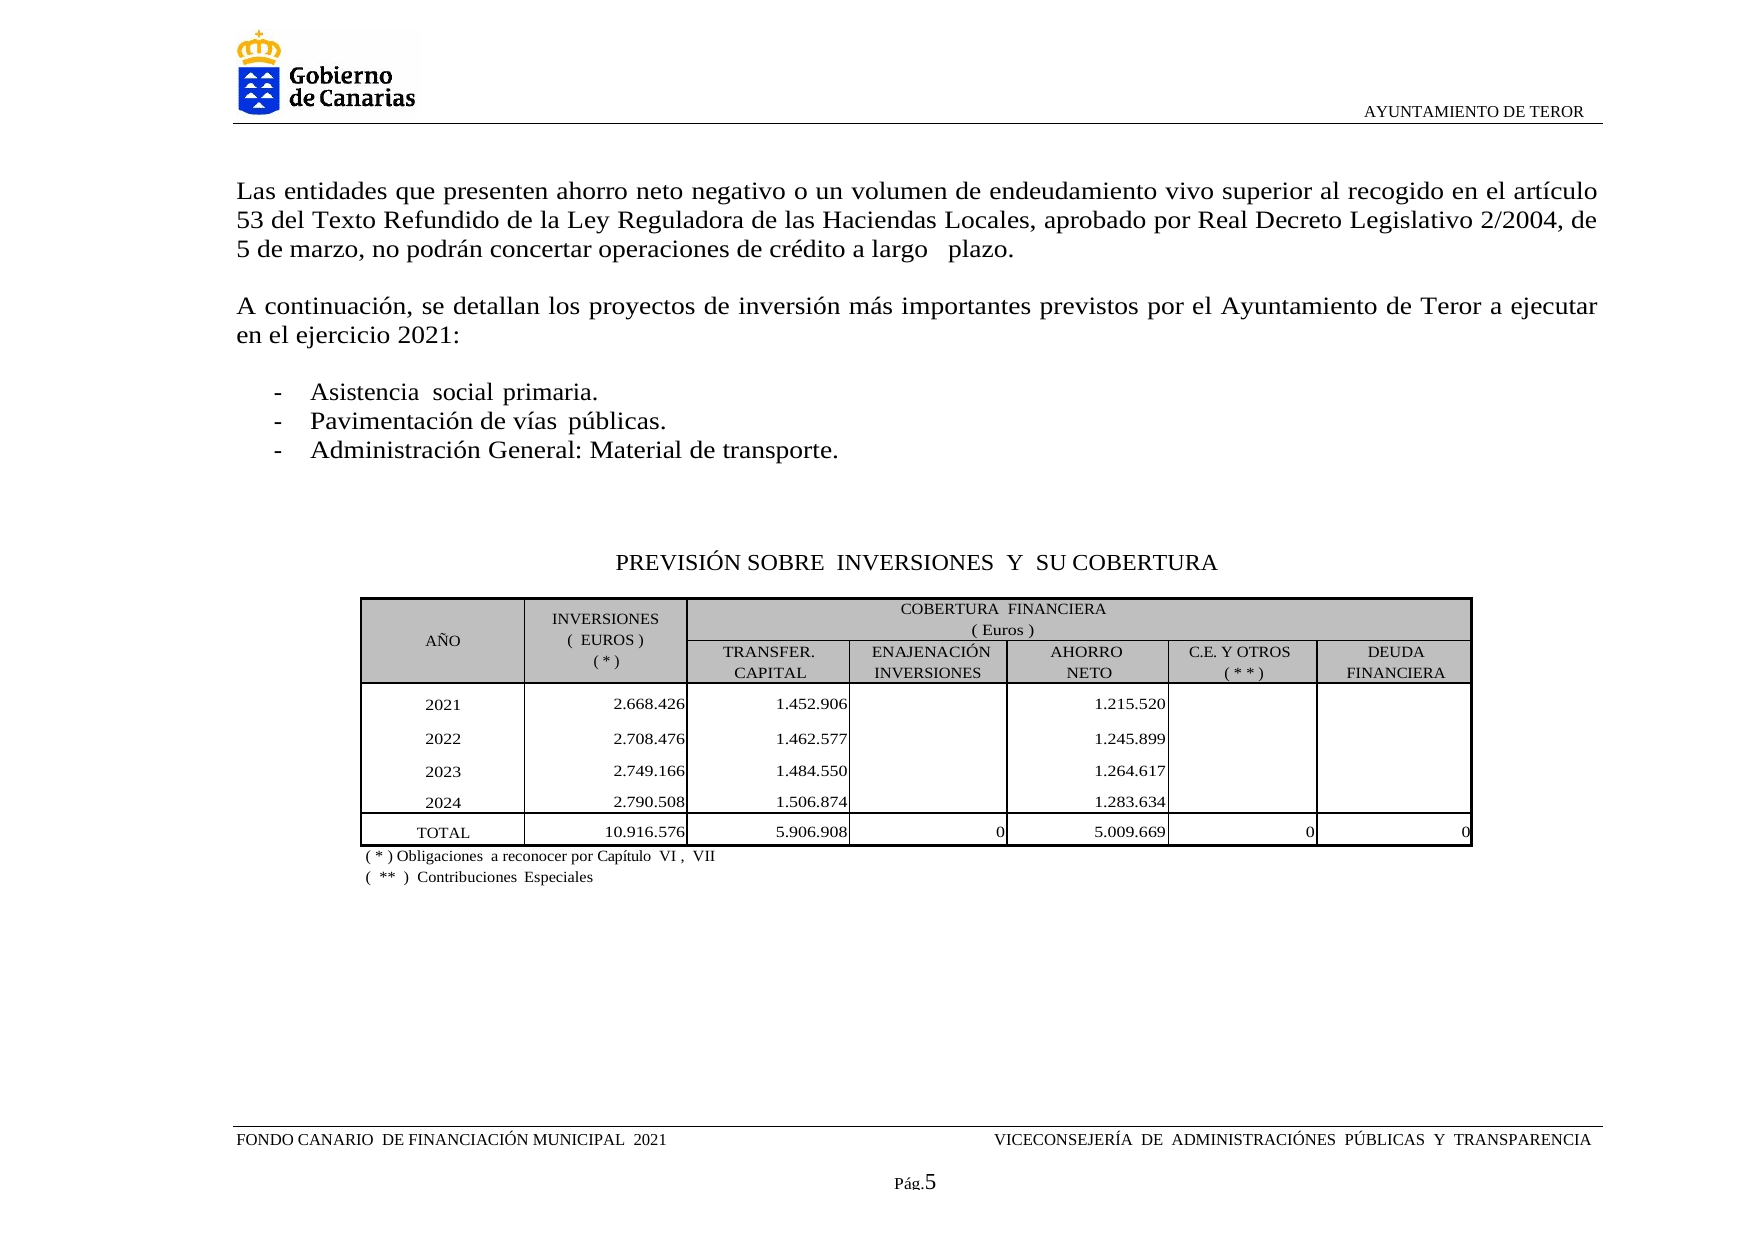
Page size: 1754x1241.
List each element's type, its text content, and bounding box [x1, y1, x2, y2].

table_header COBERTURA FINANCIERA ( Euros ) [688, 600, 1470, 640]
text A continuación, se detallan los proyectos de inversión más importantes previstos por el Ayuntamiento de Teror a ejecutar en el ejercicio 2021: [236, 291, 1600, 349]
table_cell 1.264.617 [1008, 753, 1168, 784]
table_cell 1.245.899 [1008, 720, 1168, 752]
table_cell 5.906.908 [688, 814, 849, 844]
list Asistencia social primaria. [274, 377, 1614, 406]
table_cell [850, 684, 1006, 812]
table_cell 2023 [362, 753, 524, 784]
table_cell DEUDA FINANCIERA [1318, 641, 1470, 682]
text ( * ) Obligaciones a reconocer por Capítulo VI , VII ( ** ) Contribuciones Especiales [365, 847, 721, 886]
table_cell 1.283.634 [1008, 784, 1168, 812]
table_cell TOTAL [362, 814, 524, 844]
table_cell 10.916.576 [525, 814, 686, 844]
table_header AÑO [362, 600, 524, 682]
table_cell 0 [1169, 814, 1316, 844]
table_cell 1.462.577 [688, 720, 849, 752]
table_cell 2.790.508 [525, 784, 686, 812]
picture [236, 29, 422, 118]
table_cell 0 [850, 814, 1006, 844]
table_header INVERSIONES ( EUROS ) ( * ) [525, 600, 686, 682]
table_cell C.E. Y OTROS ( * * ) [1169, 641, 1316, 682]
table_cell 2.668.426 [525, 684, 686, 720]
table_cell 1.484.550 [688, 753, 849, 784]
table_cell 1.452.906 [688, 684, 849, 720]
table_cell 5.009.669 [1008, 814, 1168, 844]
table_cell 2024 [362, 784, 524, 812]
table_cell 1.506.874 [688, 784, 849, 812]
text PREVISIÓN SOBRE INVERSIONES Y SU COBERTURA [615, 549, 1614, 575]
text Las entidades que presenten ahorro neto negativo o un volumen de endeudamiento vivo superior al recogido en el artículo 53 del Texto Refundido de la Ley Reguladora de las Haciendas Locales, aprobado por Real Decreto Legislativo 2/2004, de 5 de marzo, no podrán concertar operaciones de crédito a largo plazo. [236, 176, 1600, 262]
table_cell 2022 [362, 720, 524, 752]
table_cell 2.708.476 [525, 720, 686, 752]
table_cell 1.215.520 [1008, 684, 1168, 720]
table_cell [1169, 684, 1316, 812]
table_cell ENAJENACIÓN INVERSIONES [850, 641, 1006, 682]
table_cell [1318, 684, 1470, 812]
list Administración General: Material de transporte. [274, 435, 1614, 464]
table_cell 0 [1318, 814, 1470, 844]
table_cell AHORRO NETO [1008, 641, 1168, 682]
list Pavimentación de vías públicas. [274, 406, 1614, 435]
table_cell TRANSFER. CAPITAL [688, 641, 849, 682]
table_cell 2021 [362, 684, 524, 720]
table_cell 2.749.166 [525, 753, 686, 784]
